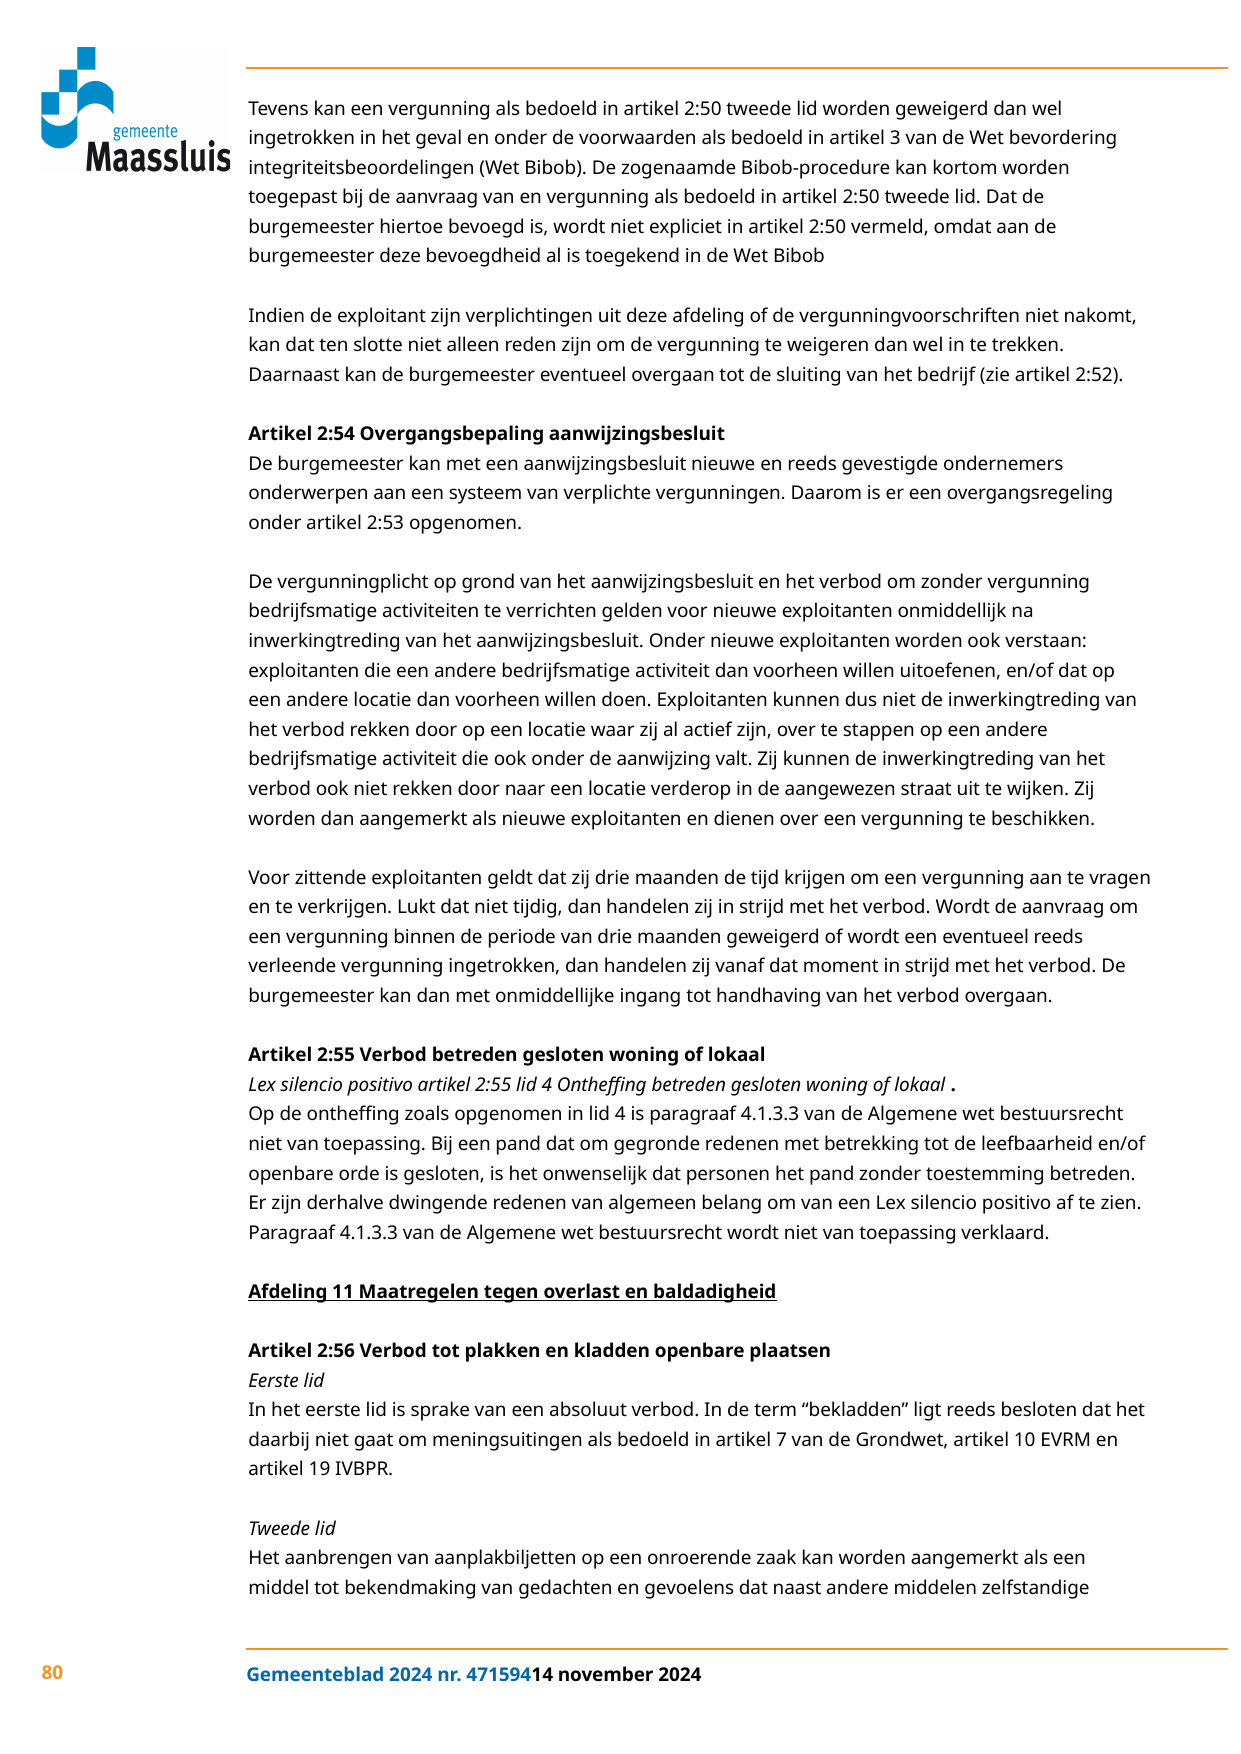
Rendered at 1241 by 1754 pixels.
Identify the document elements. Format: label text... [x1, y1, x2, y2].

text Artikel 2:54 Overgangsbepaling aanwijzingsbesluit [248, 420, 1152, 446]
text De burgemeester kan met een aanwijzingsbesluit nieuwe en reeds gevestigde ondernemers onderwerpen aan een systeem van verplichte vergunningen. Daarom is er een overgangsregeling onder artikel 2:53 opgenomen. [248, 450, 1152, 535]
text Artikel 2:55 Verbod betreden gesloten woning of lokaal [248, 1041, 1152, 1067]
picture [41, 47, 77, 92]
text Indien de exploitant zijn verplichtingen uit deze afdeling of de vergunningvoorschriften niet nakomt, kan dat ten slotte niet alleen reden zijn om de vergunning te weigeren dan wel in te trekken. Daarnaast kan de burgemeester eventueel overgaan tot de sluiting van het bedrijf (zie artikel 2:52). [248, 302, 1152, 387]
text Tevens kan een vergunning als bedoeld in artikel 2:50 tweede lid worden geweigerd dan wel ingetrokken in het geval en onder de voorwaarden als bedoeld in artikel 3 van de Wet bevordering integriteitsbeoordelingen (Wet Bibob). De zogenaamde Bibob-procedure kan kortom worden toegepast bij de aanvraag van en vergunning als bedoeld in artikel 2:50 tweede lid. Dat de burgemeester hiertoe bevoegd is, wordt niet expliciet in artikel 2:50 vermeld, omdat aan de burgemeester deze bevoegdheid al is toegekend in de Wet Bibob [248, 95, 1152, 268]
text Voor zittende exploitanten geldt dat zij drie maanden de tijd krijgen om een vergunning aan te vragen en te verkrijgen. Lukt dat niet tijdig, dan handelen zij in strijd met het verbod. Wordt de aanvraag om een vergunning binnen de periode van drie maanden geweigerd of wordt een eventueel reeds verleende vergunning ingetrokken, dan handelen zij vanaf dat moment in strijd met het verbod. De burgemeester kan dan met onmiddellijke ingang tot handhaving van het verbod overgaan. [248, 864, 1152, 1008]
text De vergunningplicht op grond van het aanwijzingsbesluit en het verbod om zonder vergunning bedrijfsmatige activiteiten te verrichten gelden voor nieuwe exploitanten onmiddellijk na inwerkingtreding van het aanwijzingsbesluit. Onder nieuwe exploitanten worden ook verstaan: exploitanten die een andere bedrijfsmatige activiteit dan voorheen willen uitoefenen, en/of dat op een andere locatie dan voorheen willen doen. Exploitanten kunnen dus niet de inwerkingtreding van het verbod rekken door op een locatie waar zij al actief zijn, over te stappen op een andere bedrijfsmatige activiteit die ook onder de aanwijzing valt. Zij kunnen de inwerkingtreding van het verbod ook niet rekken door naar een locatie verderop in de aangewezen straat uit te wijken. Zij worden dan aangemerkt als nieuwe exploitanten en dienen over een vergunning te beschikken. [248, 568, 1152, 831]
text Artikel 2:56 Verbod tot plakken en kladden openbare plaatsen [248, 1337, 1152, 1363]
picture [41, 47, 231, 172]
text Op de ontheffing zoals opgenomen in lid 4 is paragraaf 4.1.3.3 van de Algemene wet bestuursrecht niet van toepassing. Bij een pand dat om gegronde redenen met betrekking tot de leefbaarheid en/of openbare orde is gesloten, is het onwenselijk dat personen het pand zonder toestemming betreden. Er zijn derhalve dwingende redenen van algemeen belang om van een Lex silencio positivo af te zien. Paragraaf 4.1.3.3 van de Algemene wet bestuursrecht wordt niet van toepassing verklaard. [248, 1101, 1152, 1245]
text Eerste lid [248, 1367, 1152, 1393]
text Tweede lid [248, 1515, 1152, 1541]
text In het eerste lid is sprake van een absoluut verbod. In de term “bekladden” ligt reeds besloten dat het daarbij niet gaat om meningsuitingen als bedoeld in artikel 7 van de Grondwet, artikel 10 EVRM en artikel 19 IVBPR. [248, 1396, 1152, 1481]
text Lex silencio positivo artikel 2:55 lid 4 Ontheffing betreden gesloten woning of lokaal . [248, 1071, 1152, 1097]
text Afdeling 11 Maatregelen tegen overlast en baldadigheid [248, 1278, 1152, 1304]
text Het aanbrengen van aanplakbiljetten op een onroerende zaak kan worden aangemerkt als een middel tot bekendmaking van gedachten en gevoelens dat naast andere middelen zelfstandige [248, 1544, 1152, 1600]
